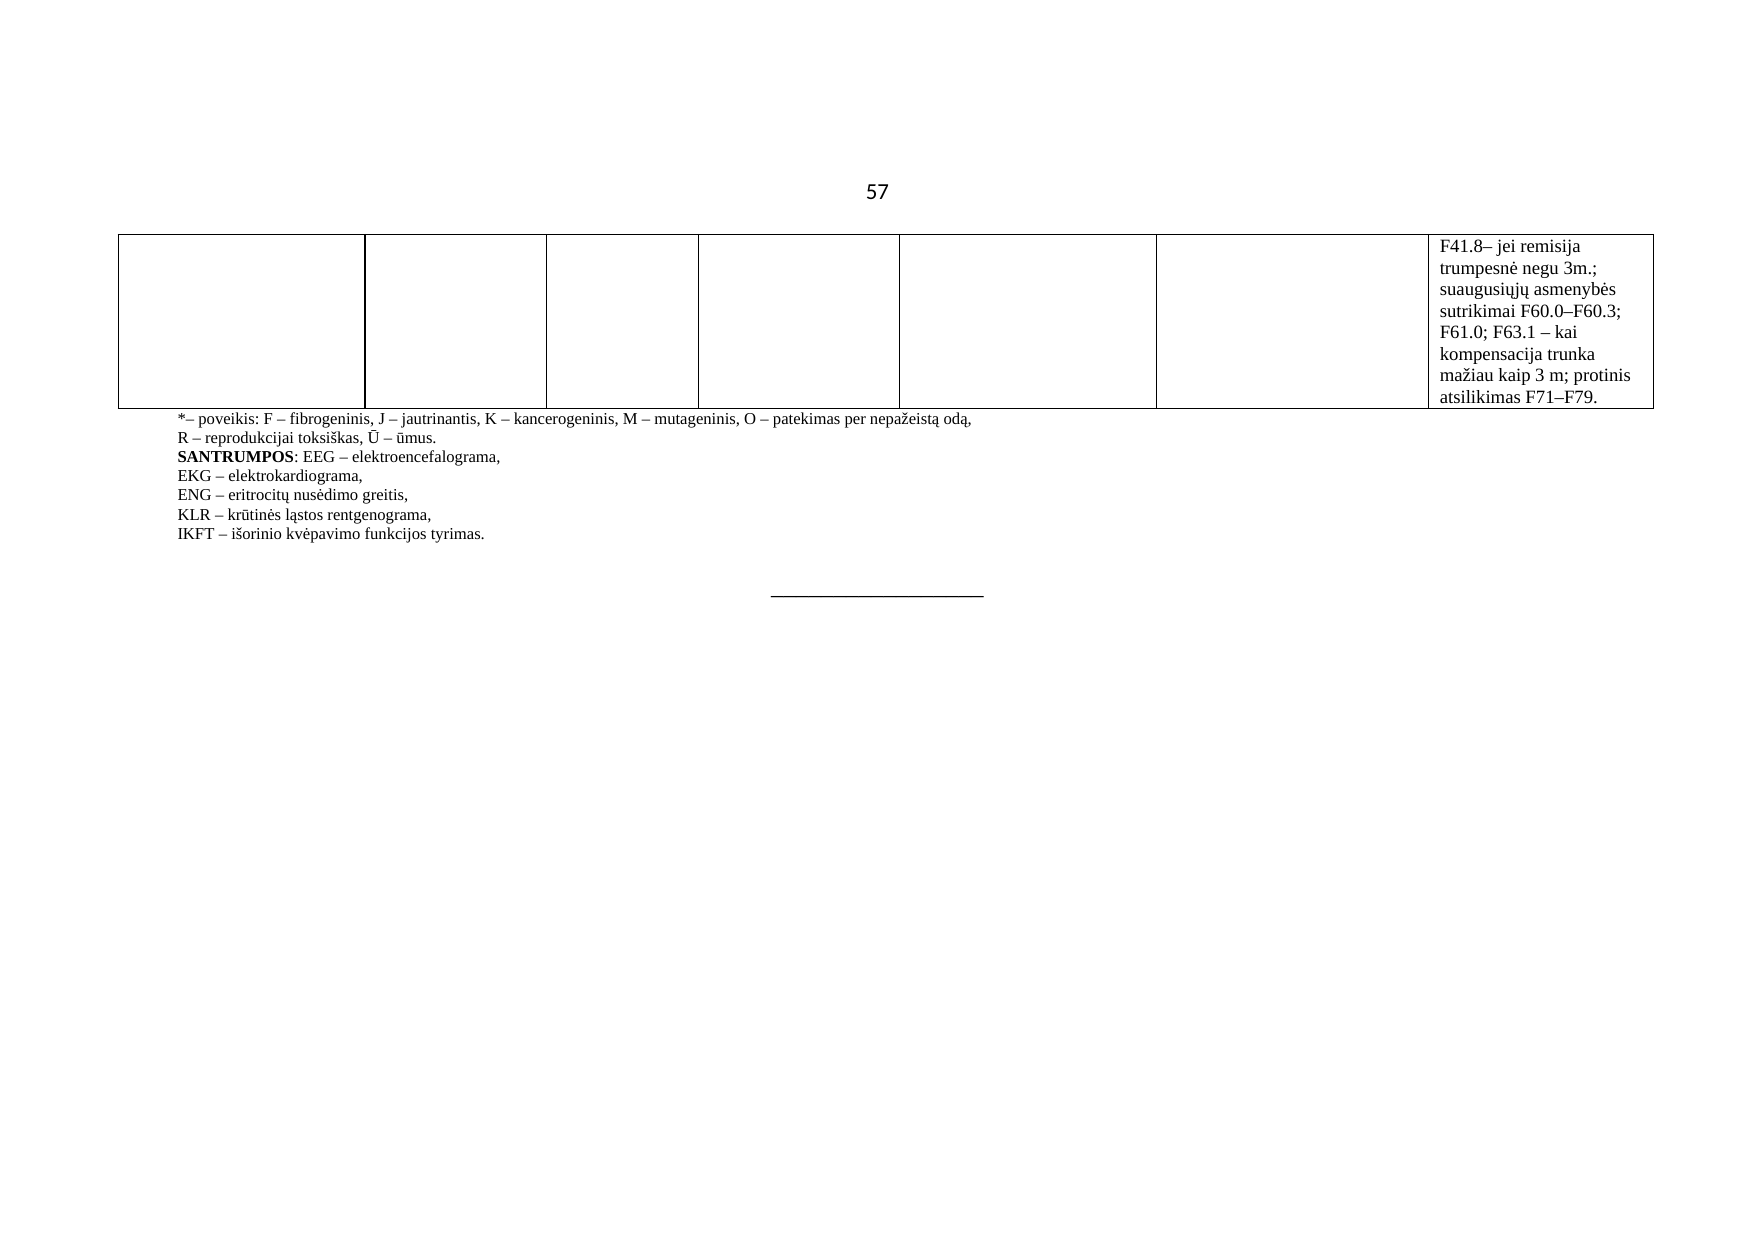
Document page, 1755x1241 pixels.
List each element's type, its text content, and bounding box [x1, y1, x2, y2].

text *– poveikis: F – fibrogeninis, J – jautrinantis, K – kancerogeninis, M – mutageninis, O – patekimas per nepažeistą odą, [118, 409, 1636, 428]
table_cell [366, 235, 546, 407]
text EKG – elektrokardiograma, [118, 466, 1636, 485]
text R – reprodukcijai toksiškas, Ū – ūmus. [118, 428, 1636, 447]
table_cell [900, 235, 1156, 407]
table_cell [119, 235, 364, 407]
text SANTRUMPOS: EEG – elektroencefalograma, [118, 447, 1636, 466]
table_cell [1157, 235, 1428, 407]
table_cell [699, 235, 899, 407]
table_cell F41.8– jei remisija trumpesnė negu 3m.; suaugusiųjų asmenybės sutrikimai F60.0–F60.3; F61.0; F63.1 – kai kompensacija trunka mažiau kaip 3 m; protinis atsilikimas F71–F79. [1429, 235, 1653, 407]
text KLR – krūtinės ląstos rentgenograma, [118, 504, 1636, 523]
text IKFT – išorinio kvėpavimo funkcijos tyrimas. [118, 523, 1636, 543]
table_cell [547, 235, 698, 407]
text _________________ [118, 571, 1636, 600]
text ENG – eritrocitų nusėdimo greitis, [118, 485, 1636, 504]
